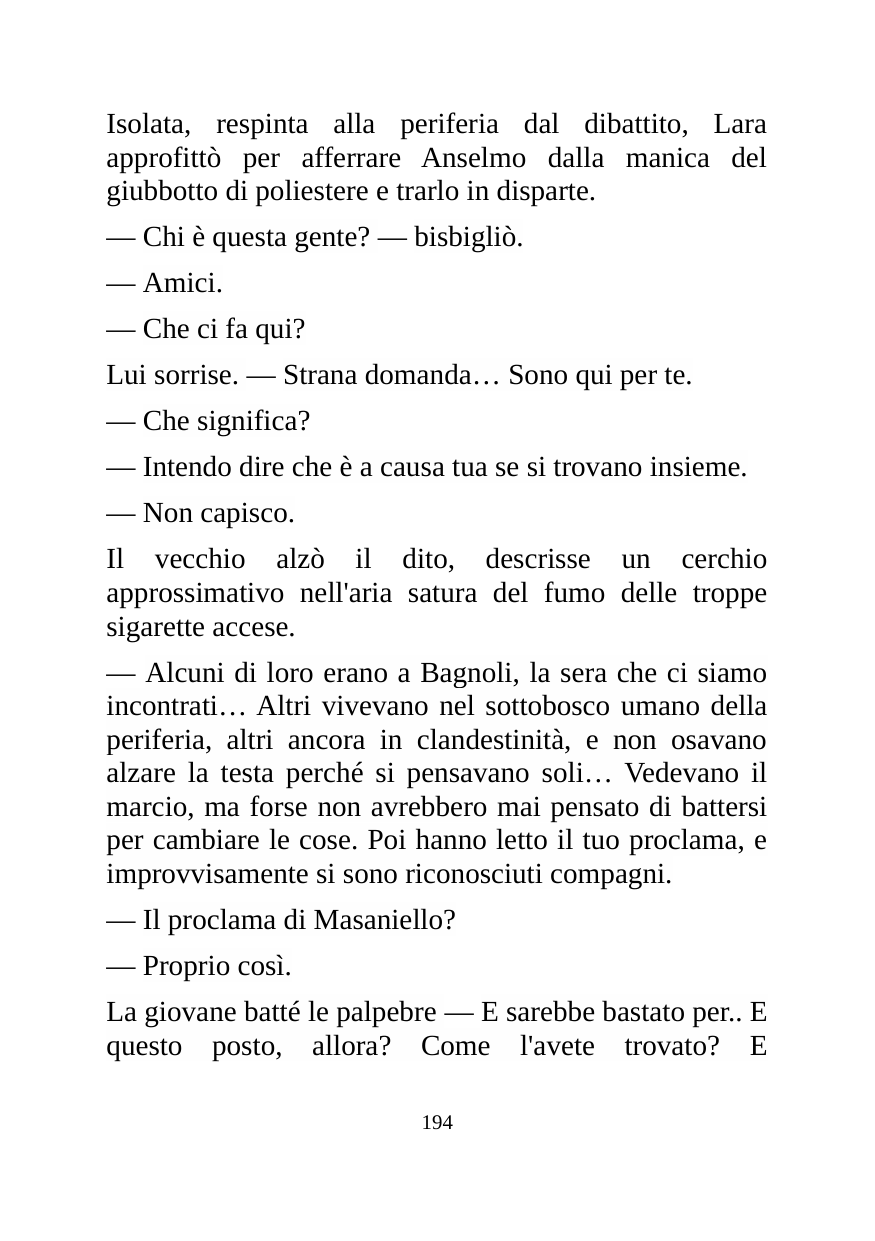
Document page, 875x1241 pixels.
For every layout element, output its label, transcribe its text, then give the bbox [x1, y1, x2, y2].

text — Non capisco. [106, 496, 768, 529]
text Il vecchio alzò il dito, descrisse un cerchio approssimativo nell'aria satura del fumo delle troppe sigarette accese. [106, 542, 768, 642]
text — Che ci fa qui? [106, 311, 768, 345]
text — Chi è questa gente? — bisbigliò. [106, 219, 768, 253]
text — Amici. [106, 265, 768, 299]
text Isolata, respinta alla periferia dal dibattito, Lara approfittò per afferrare Anselmo dalla manica del giubbotto di poliestere e trarlo in disparte. [106, 106, 768, 207]
text — Intendo dire che è a causa tua se si trovano insieme. [106, 449, 768, 483]
text — Che significa? [106, 403, 768, 437]
text La giovane batté le palpebre — E sarebbe bastato per.. E questo posto, allora? Come l'avete trovato? E [106, 994, 768, 1061]
text — Alcuni di loro erano a Bagnoli, la sera che ci siamo incontrati… Altri vivevano nel sottobosco umano della periferia, altri ancora in clandestinità, e non osavano alzare la testa perché si pensavano soli… Vedevano il marcio, ma forse non avrebbero mai pensato di battersi per cambiare le cose. Poi hanno letto il tuo proclama, e improvvisamente si sono riconosciuti compagni. [106, 655, 768, 889]
text Lui sorrise. — Strana domanda… Sono qui per te. [106, 357, 768, 391]
text — Il proclama di Masaniello? [106, 902, 768, 936]
text — Proprio così. [106, 948, 768, 982]
